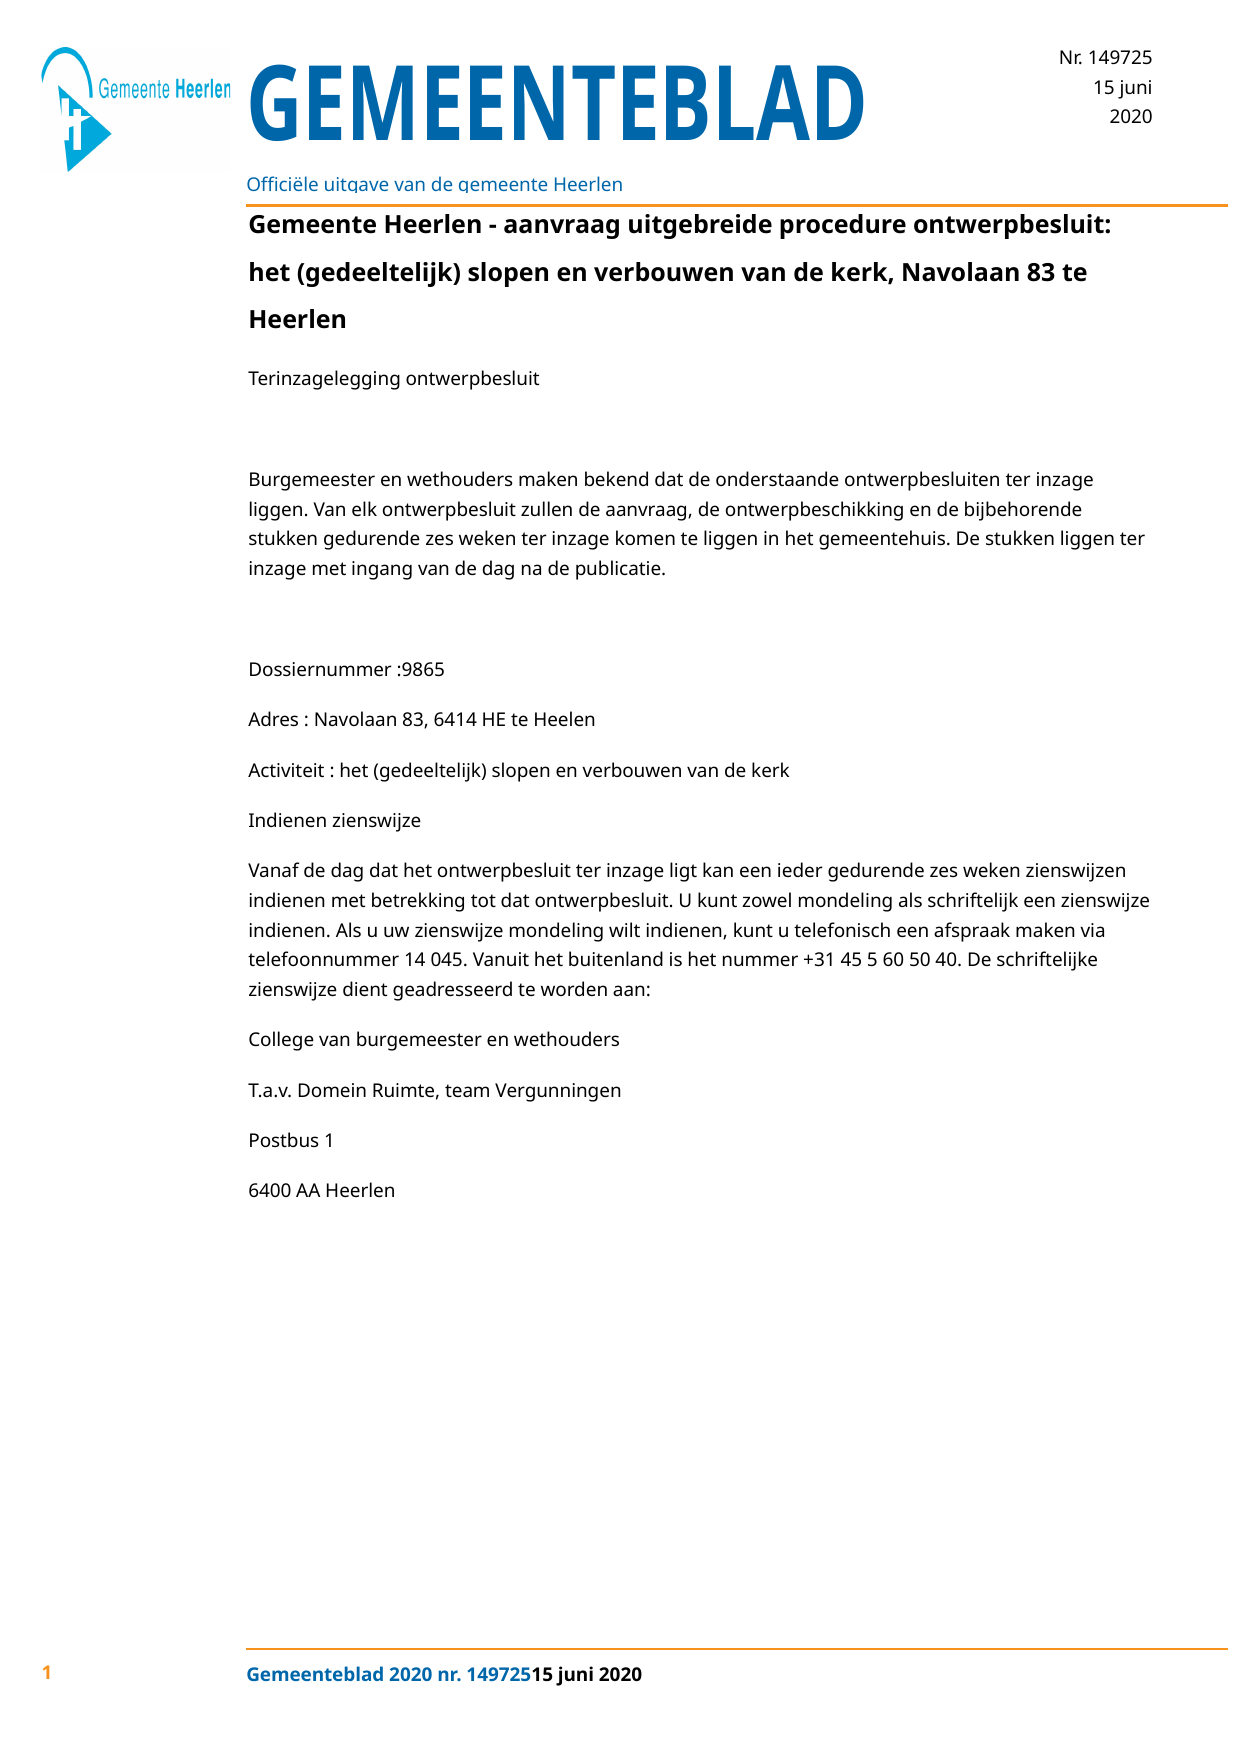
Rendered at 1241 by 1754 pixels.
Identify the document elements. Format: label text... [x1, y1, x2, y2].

text Postbus 1 [248, 1127, 1152, 1153]
text Activiteit : het (gedeeltelijk) slopen en verbouwen van de kerk [248, 757, 1152, 782]
text College van burgemeester en wethouders [248, 1026, 1152, 1052]
text 6400 AA Heerlen [248, 1178, 1152, 1203]
text Vanaf de dag dat het ontwerpbesluit ter inzage ligt kan een ieder gedurende zes weken zienswijzen indienen met betrekking tot dat ontwerpbesluit. U kunt zowel mondeling als schriftelijk een zienswijze indienen. Als u uw zienswijze mondeling wilt indienen, kunt u telefonisch een afspraak maken via telefoonnummer 14 045. Vanuit het buitenland is het nummer +31 45 5 60 50 40. De schriftelijke zienswijze dient geadresseerd te worden aan: [248, 858, 1152, 1002]
picture [41, 47, 231, 172]
text Terinzagelegging ontwerpbesluit [248, 366, 1152, 391]
text Indienen zienswijze [248, 807, 1152, 833]
text Gemeente Heerlen - aanvraag uitgebreide procedure ontwerpbesluit: het (gedeeltelijk) slopen en verbouwen van de kerk, Navolaan 83 te Heerlen [248, 207, 1152, 336]
text Burgemeester en wethouders maken bekend dat de onderstaande ontwerpbesluiten ter inzage liggen. Van elk ontwerpbesluit zullen de aanvraag, de ontwerpbeschikking en de bijbehorende stukken gedurende zes weken ter inzage komen te liggen in het gemeentehuis. De stukken liggen ter inzage met ingang van de dag na de publicatie. [248, 466, 1152, 581]
text Adres : Navolaan 83, 6414 HE te Heelen [248, 706, 1152, 732]
picture [41, 47, 59, 70]
text Dossiernummer :9865 [248, 656, 1152, 682]
text T.a.v. Domein Ruimte, team Vergunningen [248, 1077, 1152, 1102]
